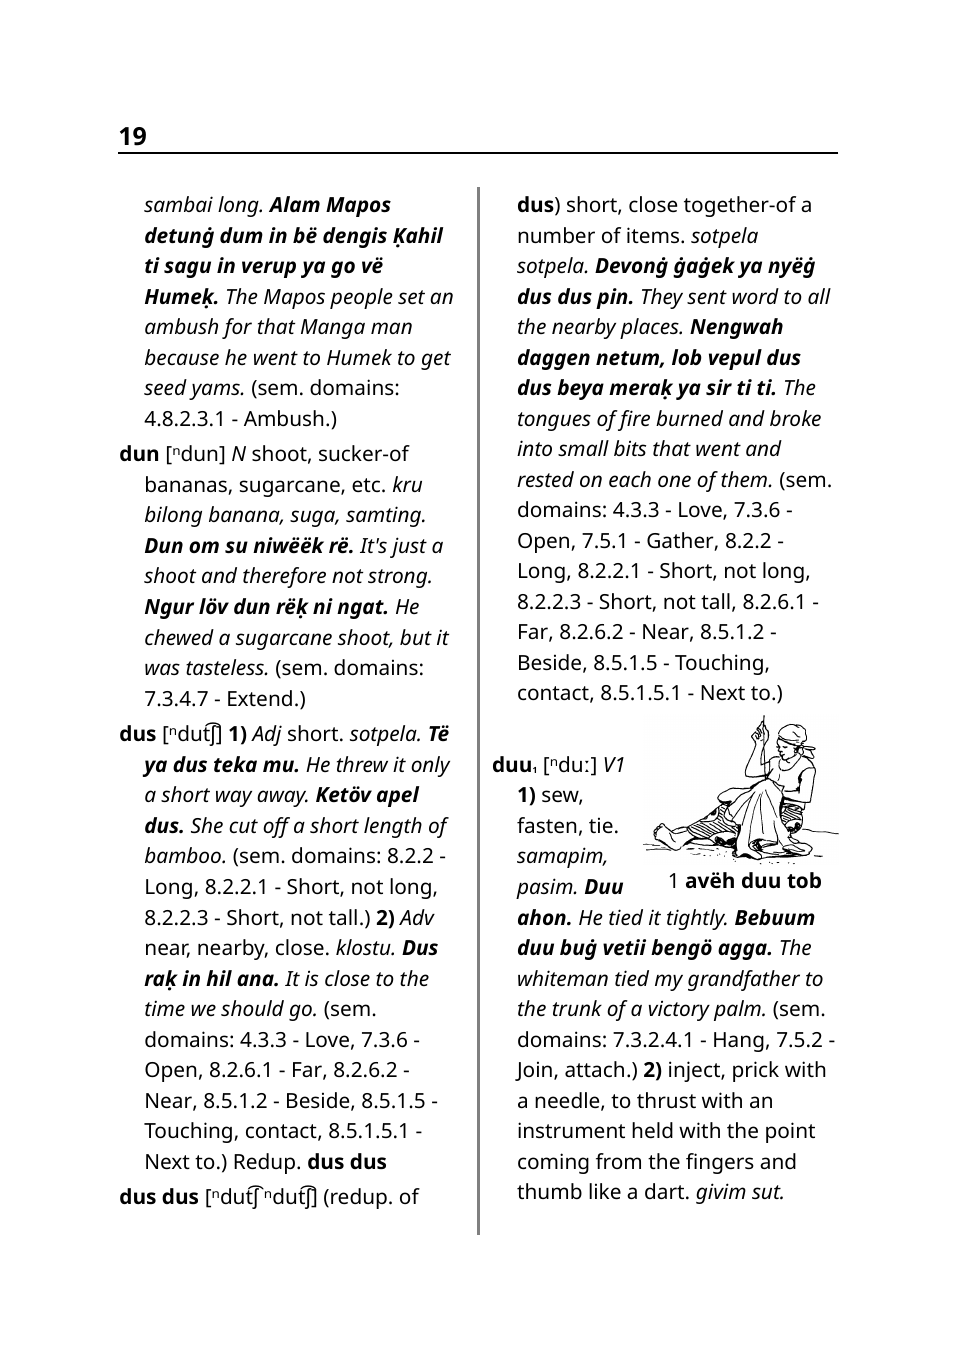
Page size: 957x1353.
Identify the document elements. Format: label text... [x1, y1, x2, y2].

text 1 avëh duu tob [652, 865, 837, 899]
text dun [ⁿdun] N shoot, sucker-of bananas, sugarcane, etc. kru bilong banana, suga, samting. Dun om su niwëëk rë. It's just a shoot and therefore not strong. Ngur löv dun rëḳ ni ngat. He chewed a sugarcane shoot, but it was tasteless. (sem. domains: 7.3.4.7 - Extend.) [119, 436, 465, 716]
text duu1 [ⁿduː] V1 1) sew, fasten, tie. samapim, pasim. Duu ahon. He tied it tightly. Bebuum duu buġ vetii bengö agga. The whiteman tied my grandfather to the trunk of a victory palm. (sem. domains: 7.3.2.4.1 - Hang, 7.5.2 - Join, attach.) 2) inject, prick with a needle, to thrust with an instrument held with the point coming from the fingers and thumb like a dart. givim sut. [492, 747, 837, 1210]
picture [642, 714, 839, 865]
text dus [ⁿdut͡ʃ] 1) Adj short. sotpela. Të ya dus teka mu. He threw it only a short way away. Ketöv apel dus. She cut off a short length of bamboo. (sem. domains: 8.2.2 - Long, 8.2.2.1 - Short, not long, 8.2.2.3 - Short, not tall.) 2) Adv near, nearby, close. klostu. Dus raḳ in hil ana. It is close to the time we should go. (sem. domains: 4.3.3 - Love, 7.3.6 - Open, 8.2.6.1 - Far, 8.2.6.2 - Near, 8.5.1.2 - Beside, 8.5.1.5 - Touching, contact, 8.5.1.5.1 - Next to.) Redup. dus dus [119, 716, 465, 1179]
text sambai long. Alam Mapos detunġ dum in bë dengis Ḳahil ti sagu in verup ya go vë Humeḳ. The Mapos people set an ambush for that Manga man because he went to Humek to get seed yams. (sem. domains: 4.8.2.3.1 - Ambush.) [119, 188, 465, 436]
text dus dus [ⁿdut͡ʃ ⁿdut͡ʃ] (redup. of [119, 1179, 465, 1215]
text dus) short, close together-of a number of items. sotpela sotpela. Devonġ ġaġek ya nyëġ dus dus pin. They sent word to all the nearby places. Nengwah daggen netum, lob vepul dus dus beya meraḳ ya sir ti ti. The tongues of fire burned and broke into small bits that went and rested on each one of them. (sem. domains: 4.3.3 - Love, 7.3.6 - Open, 7.5.1 - Gather, 8.2.2 - Long, 8.2.2.1 - Short, not long, 8.2.2.3 - Short, not tall, 8.2.6.1 - Far, 8.2.6.2 - Near, 8.5.1.2 - Beside, 8.5.1.5 - Touching, contact, 8.5.1.5.1 - Next to.) [492, 188, 837, 712]
